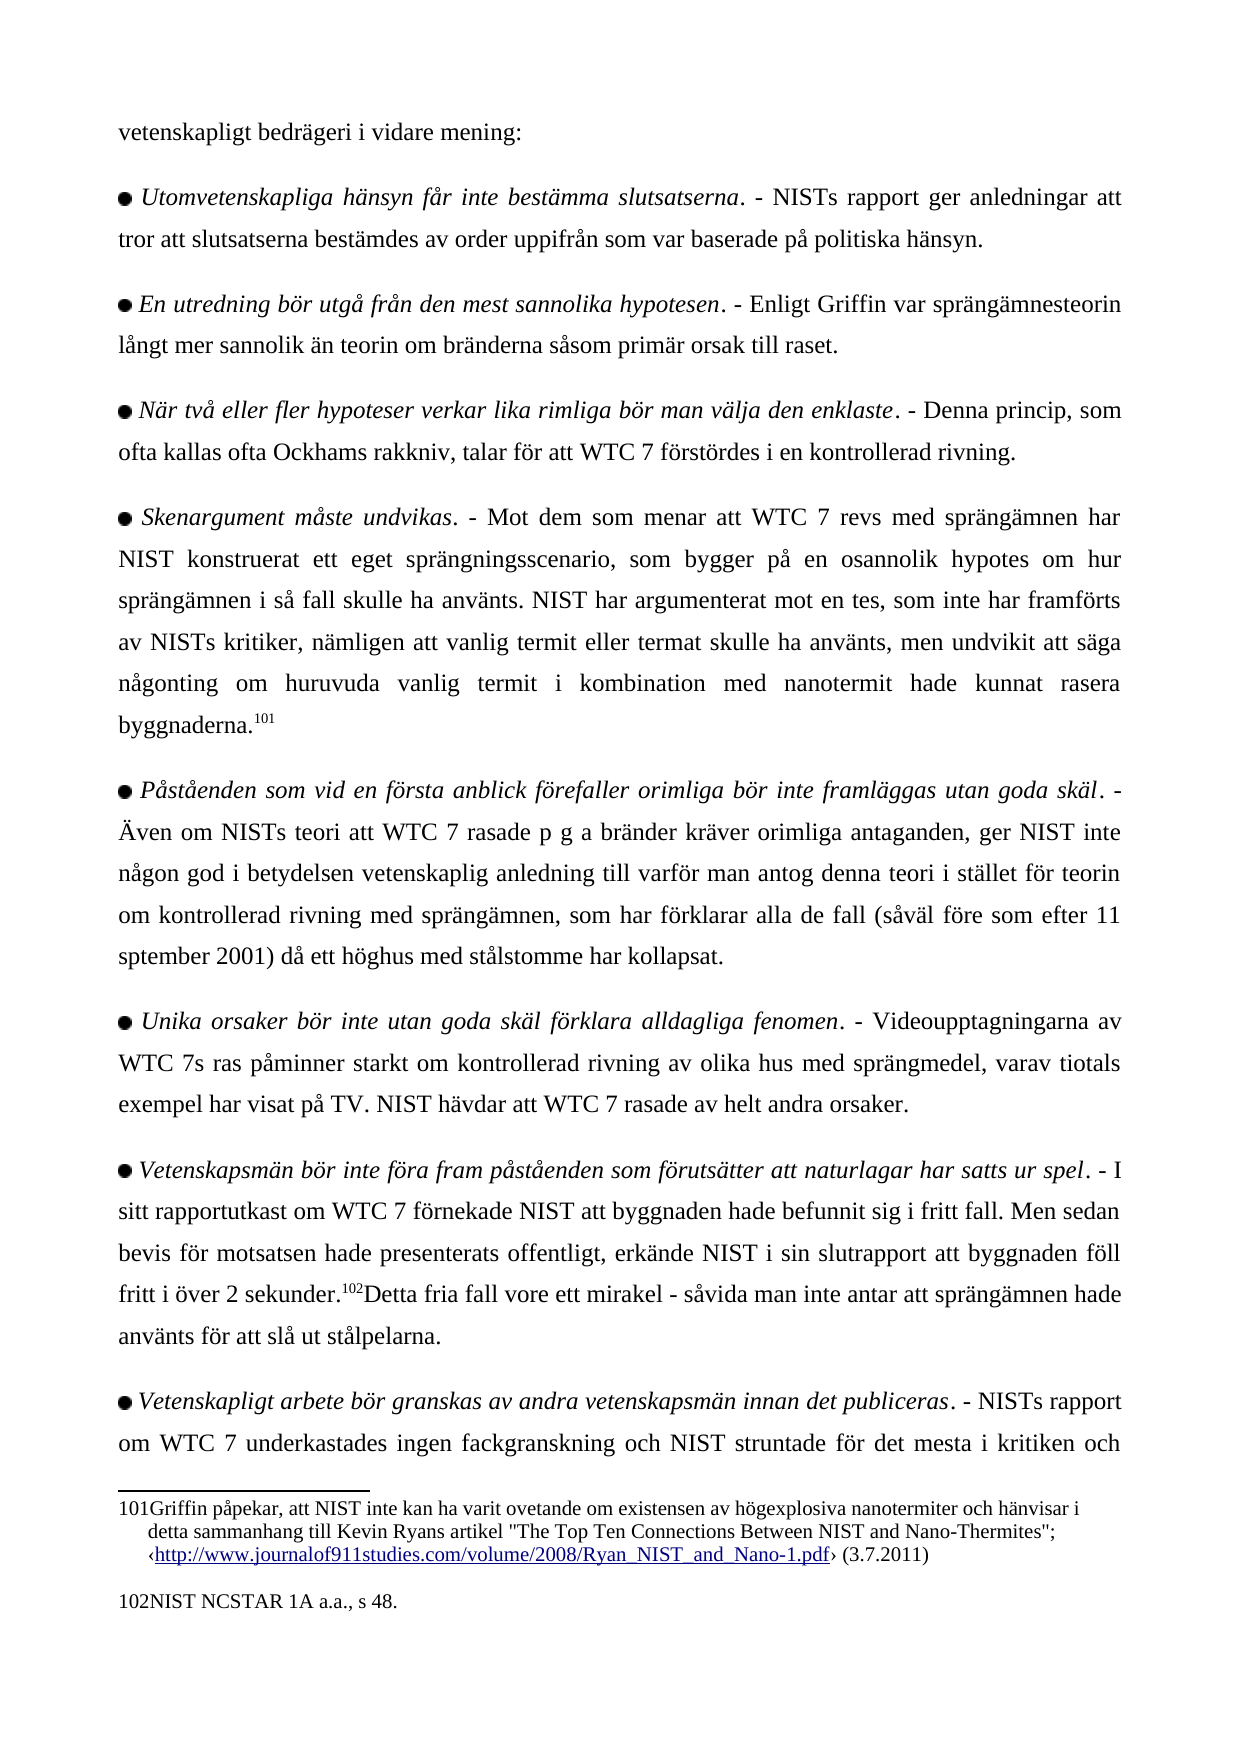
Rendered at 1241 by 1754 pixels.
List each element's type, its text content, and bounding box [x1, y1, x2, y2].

picture [118, 1016, 132, 1030]
picture [118, 405, 132, 419]
text Vetenskapligt arbete bör granskas av andra vetenskapsmän innan det publiceras. - NISTs rapport om WTC 7 underkastades ingen fackgranskning och NIST struntade för det mesta i kritiken och [118, 1387, 1122, 1456]
picture [118, 299, 132, 312]
picture [118, 785, 132, 799]
picture [118, 512, 132, 526]
text Påståenden som vid en första anblick förefaller orimliga bör inte framläggas utan goda skäl. - Även om NISTs teori att WTC 7 rasade p g a bränder kräver orimliga antaganden, ger NIST inte någon god i betydelsen vetenskaplig anledning till varför man antog denna teori i stället för teorin om kontrollerad rivning med sprängämnen, som har förklarar alla de fall (såväl före som efter 11 sptember 2001) då ett höghus med stålstomme har kollapsat. [118, 776, 1122, 970]
text Vetenskapsmän bör inte föra fram påståenden som förutsätter att naturlagar har satts ur spel. - I sitt rapportutkast om WTC 7 förnekade NIST att byggnaden hade befunnit sig i fritt fall. Men sedan bevis för motsatsen hade presenterats offentligt, erkände NIST i sin slutrapport att byggnaden föll fritt i över 2 sekunder.Detta fria fall vore ett mirakel - såvida man inte antar att sprängämnen hade använts för att slå ut stålpelarna. [118, 1156, 1122, 1350]
picture [118, 192, 132, 206]
text Skenargument måste undvikas. - Mot dem som menar att WTC 7 revs med sprängämnen har NIST konstruerat ett eget sprängningsscenario, som bygger på en osannolik hypotes om hur sprängämnen i så fall skulle ha använts. NIST har argumenterat mot en tes, som inte har framförts av NISTs kritiker, nämligen att vanlig termit eller termat skulle ha använts, men undvikit att säga någonting om huruvuda vanlig termit i kombination med nanotermit hade kunnat rasera byggnaderna. [118, 503, 1122, 739]
text När två eller fler hypoteser verkar lika rimliga bör man välja den enklaste. - Denna princip, som ofta kallas ofta Ockhams rakkniv, talar för att WTC 7 förstördes i en kontrollerad rivning. [118, 397, 1122, 466]
text En utredning bör utgå från den mest sannolika hypotesen. - Enligt Griffin var sprängämnesteorin långt mer sannolik än teorin om bränderna såsom primär orsak till raset. [118, 290, 1122, 359]
text Griffin påpekar, att NIST inte kan ha varit ovetande om existensen av högexplosiva nanotermiter och hänvisar i detta sammanhang till Kevin Ryans artikel "The Top Ten Connections Between NIST and Nano-Thermites"; ‹http://www.journalof911studies.com/volume/2008/Ryan_NIST_and_Nano-1.pdf› (3.7.2011) [118, 1497, 1122, 1566]
picture [118, 1396, 132, 1410]
text Utomvetenskapliga hänsyn får inte bestämma slutsatserna. - NISTs rapport ger anledningar att tror att slutsatserna bestämdes av order uppifrån som var baserade på politiska hänsyn. [118, 183, 1122, 252]
text vetenskapligt bedrägeri i vidare mening: [118, 118, 1122, 146]
text NIST NCSTAR 1A a.a., s 48. [118, 1589, 1122, 1613]
text Unika orsaker bör inte utan goda skäl förklara alldagliga fenomen. - Videoupptagningarna av WTC 7s ras påminner starkt om kontrollerad rivning av olika hus med sprängmedel, varav tiotals exempel har visat på TV. NIST hävdar att WTC 7 rasade av helt andra orsaker. [118, 1007, 1122, 1118]
picture [118, 1164, 132, 1178]
